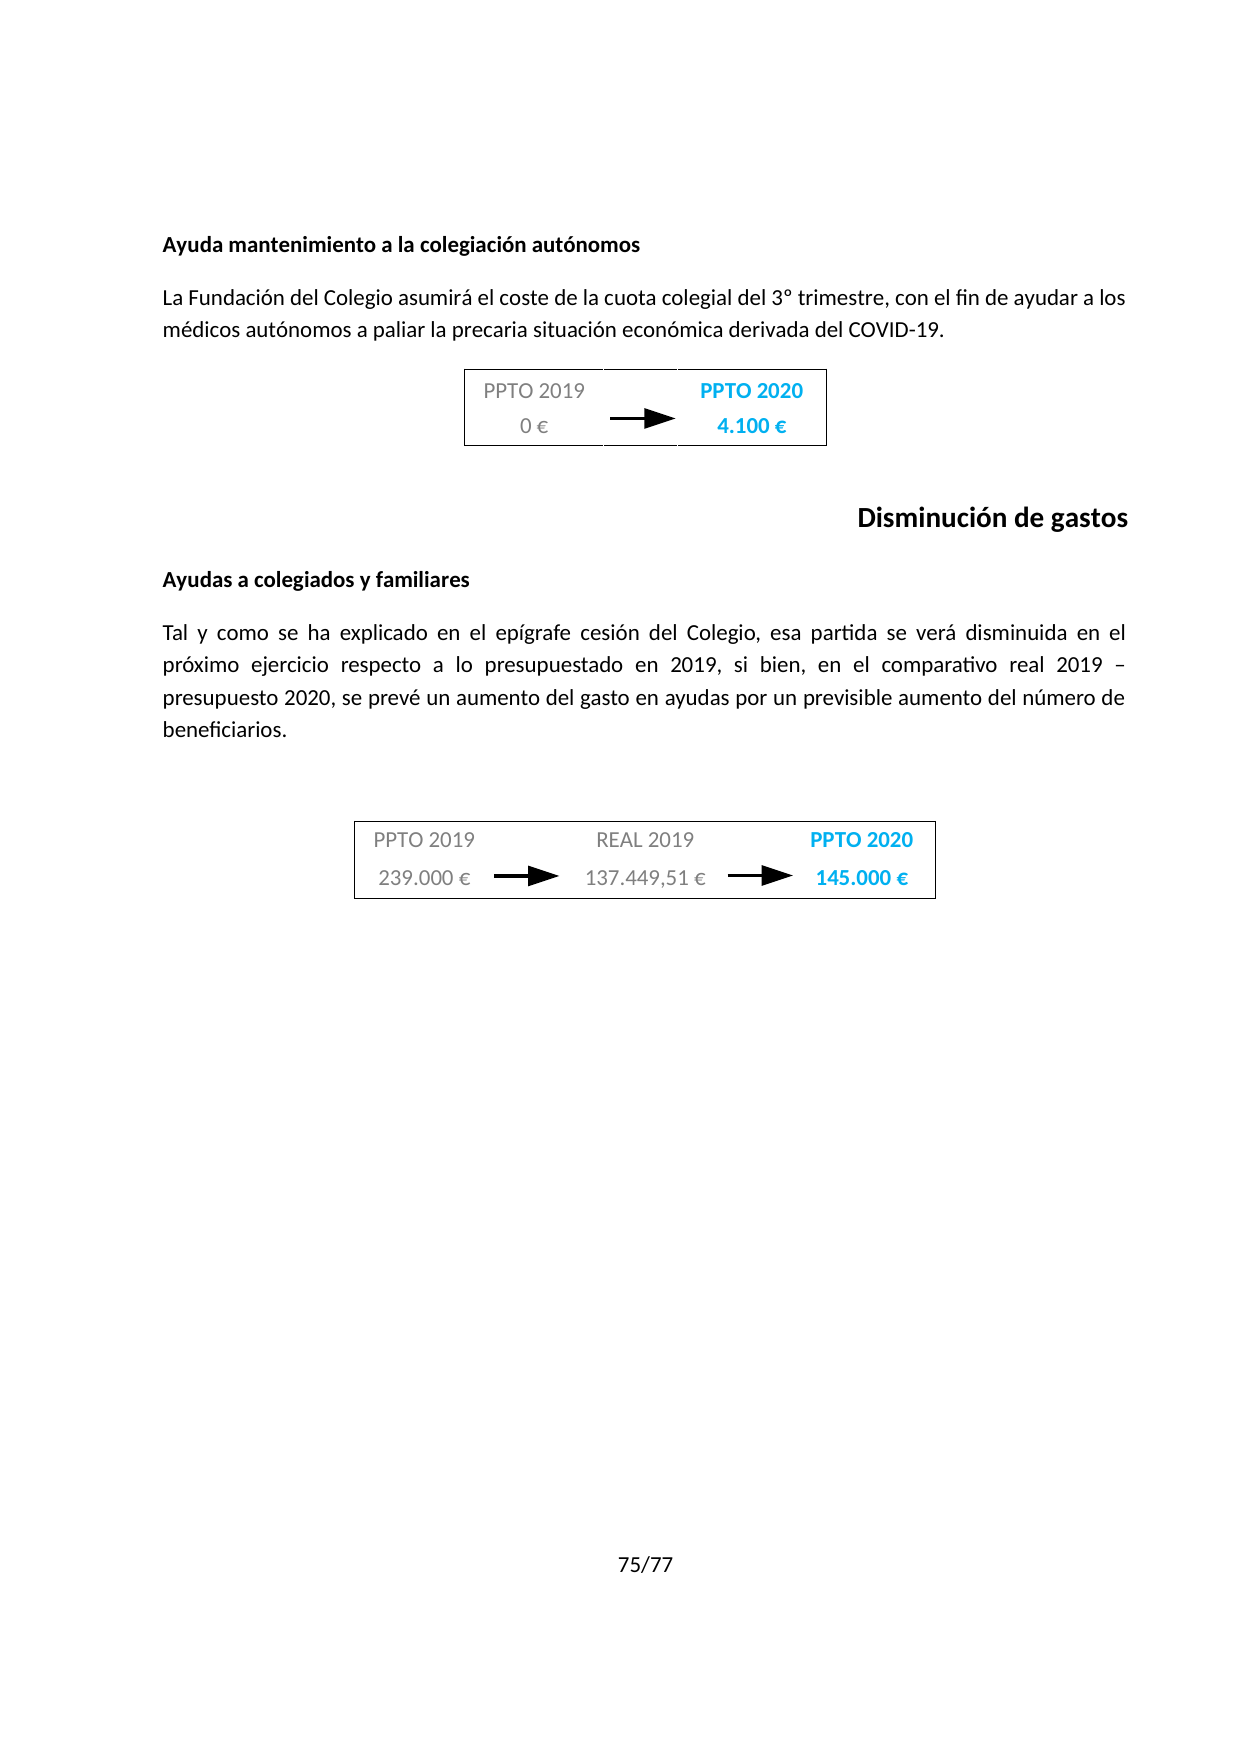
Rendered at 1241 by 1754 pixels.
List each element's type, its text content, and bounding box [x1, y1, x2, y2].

table_header REAL 2019 [568, 822, 723, 856]
table_cell 137.449,51 € [568, 856, 723, 898]
table_header [723, 822, 787, 856]
table_cell 4.100 € [678, 405, 826, 445]
table_header [494, 822, 567, 856]
table_cell 239.000 € [355, 856, 494, 898]
table_header PPTO 2020 [678, 370, 826, 404]
text Ayudas a colegiados y familiares [162, 565, 1128, 593]
text Disminución de gastos [162, 499, 1128, 535]
table_header PPTO 2019 [355, 822, 494, 856]
text La Fundación del Colegio asumirá el coste de la cuota colegial del 3º trimestre, con el fin de ayudar a los médicos autónomos a paliar la precaria situación económica derivada del COVID-19. [162, 283, 1128, 343]
table_cell 0 € [465, 405, 603, 445]
table_header PPTO 2020 [787, 822, 935, 856]
text Ayuda mantenimiento a la colegiación autónomos [162, 230, 1128, 258]
table_cell [723, 856, 787, 898]
table_cell [494, 856, 567, 898]
table_cell 145.000 € [787, 856, 935, 898]
table_cell [604, 405, 677, 445]
text Tal y como se ha explicado en el epígrafe cesión del Colegio, esa partida se verá disminuida en el próximo ejercicio respecto a lo presupuestado en 2019, si bien, en el comparativo real 2019 –presupuesto 2020, se prevé un aumento del gasto en ayudas por un previsible aumento del número de beneficiarios. [162, 618, 1128, 743]
table_header PPTO 2019 [465, 370, 603, 404]
table_header [604, 370, 677, 404]
